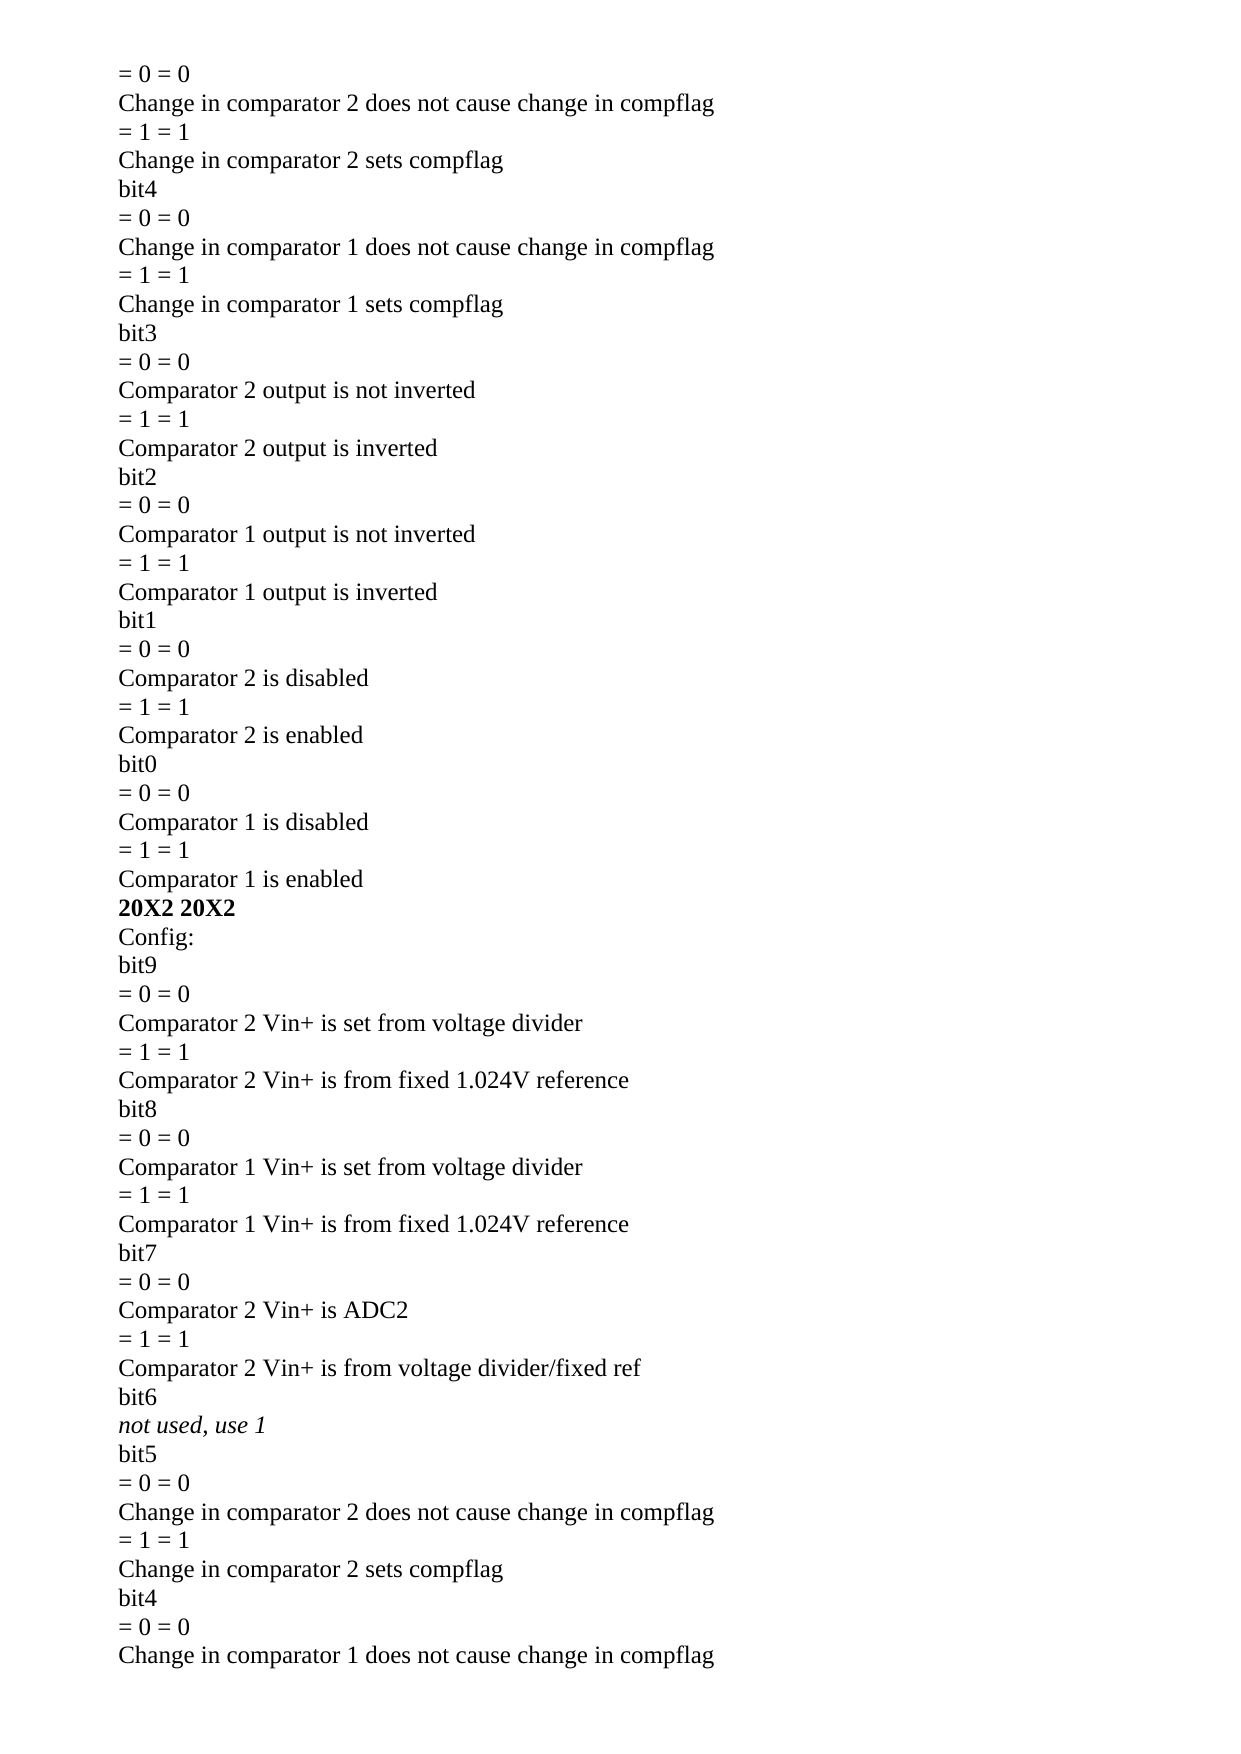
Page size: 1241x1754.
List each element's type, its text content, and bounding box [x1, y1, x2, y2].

text bit2 [118, 462, 1181, 490]
text Change in comparator 1 does not cause change in compflag [118, 1640, 1181, 1669]
text = 1 = 1 [118, 117, 1181, 145]
text = 1 = 1 [118, 835, 1181, 864]
text Comparator 1 is disabled [118, 807, 1181, 835]
text Comparator 1 Vin+ is set from voltage divider [118, 1152, 1181, 1180]
text = 0 = 0 [118, 778, 1181, 807]
text = 0 = 0 [118, 203, 1181, 232]
text bit6 [118, 1382, 1181, 1410]
text bit4 [118, 174, 1181, 203]
text = 0 = 0 [118, 1468, 1181, 1497]
text = 1 = 1 [118, 1180, 1181, 1209]
text Change in comparator 2 does not cause change in compflag [118, 88, 1181, 117]
text Config: [118, 922, 1181, 950]
text Comparator 2 Vin+ is from voltage divider/fixed ref [118, 1353, 1181, 1382]
text Comparator 2 output is inverted [118, 433, 1181, 462]
text Change in comparator 2 sets compflag [118, 145, 1181, 174]
text bit5 [118, 1439, 1181, 1468]
text = 0 = 0 [118, 347, 1181, 375]
text Comparator 2 is enabled [118, 720, 1181, 749]
text Change in comparator 2 does not cause change in compflag [118, 1497, 1181, 1525]
text bit7 [118, 1238, 1181, 1267]
text = 1 = 1 [118, 692, 1181, 720]
text Comparator 1 Vin+ is from fixed 1.024V reference [118, 1209, 1181, 1238]
text = 1 = 1 [118, 1324, 1181, 1353]
text = 1 = 1 [118, 260, 1181, 289]
text Change in comparator 1 sets compflag [118, 289, 1181, 318]
text = 0 = 0 [118, 1612, 1181, 1640]
text = 0 = 0 [118, 490, 1181, 519]
text = 1 = 1 [118, 404, 1181, 433]
text Comparator 2 is disabled [118, 663, 1181, 692]
text = 0 = 0 [118, 1123, 1181, 1152]
text = 1 = 1 [118, 1037, 1181, 1065]
text Change in comparator 2 sets compflag [118, 1554, 1181, 1583]
text Comparator 1 is enabled [118, 864, 1181, 893]
text Comparator 2 Vin+ is ADC2 [118, 1295, 1181, 1324]
text bit0 [118, 749, 1181, 778]
text Comparator 1 output is inverted [118, 577, 1181, 605]
text 20X2 20X2 [118, 893, 1181, 922]
text bit1 [118, 605, 1181, 634]
text = 0 = 0 [118, 634, 1181, 663]
text = 1 = 1 [118, 1525, 1181, 1554]
text Comparator 2 Vin+ is from fixed 1.024V reference [118, 1065, 1181, 1094]
text Comparator 1 output is not inverted [118, 519, 1181, 548]
text bit8 [118, 1094, 1181, 1123]
text = 0 = 0 [118, 59, 1181, 88]
text not used, use 1 [118, 1410, 1181, 1439]
text bit9 [118, 950, 1181, 979]
text = 0 = 0 [118, 979, 1181, 1008]
text Change in comparator 1 does not cause change in compflag [118, 232, 1181, 260]
text Comparator 2 output is not inverted [118, 375, 1181, 404]
text = 1 = 1 [118, 548, 1181, 577]
text = 0 = 0 [118, 1267, 1181, 1295]
text bit3 [118, 318, 1181, 347]
text Comparator 2 Vin+ is set from voltage divider [118, 1008, 1181, 1037]
text bit4 [118, 1583, 1181, 1612]
